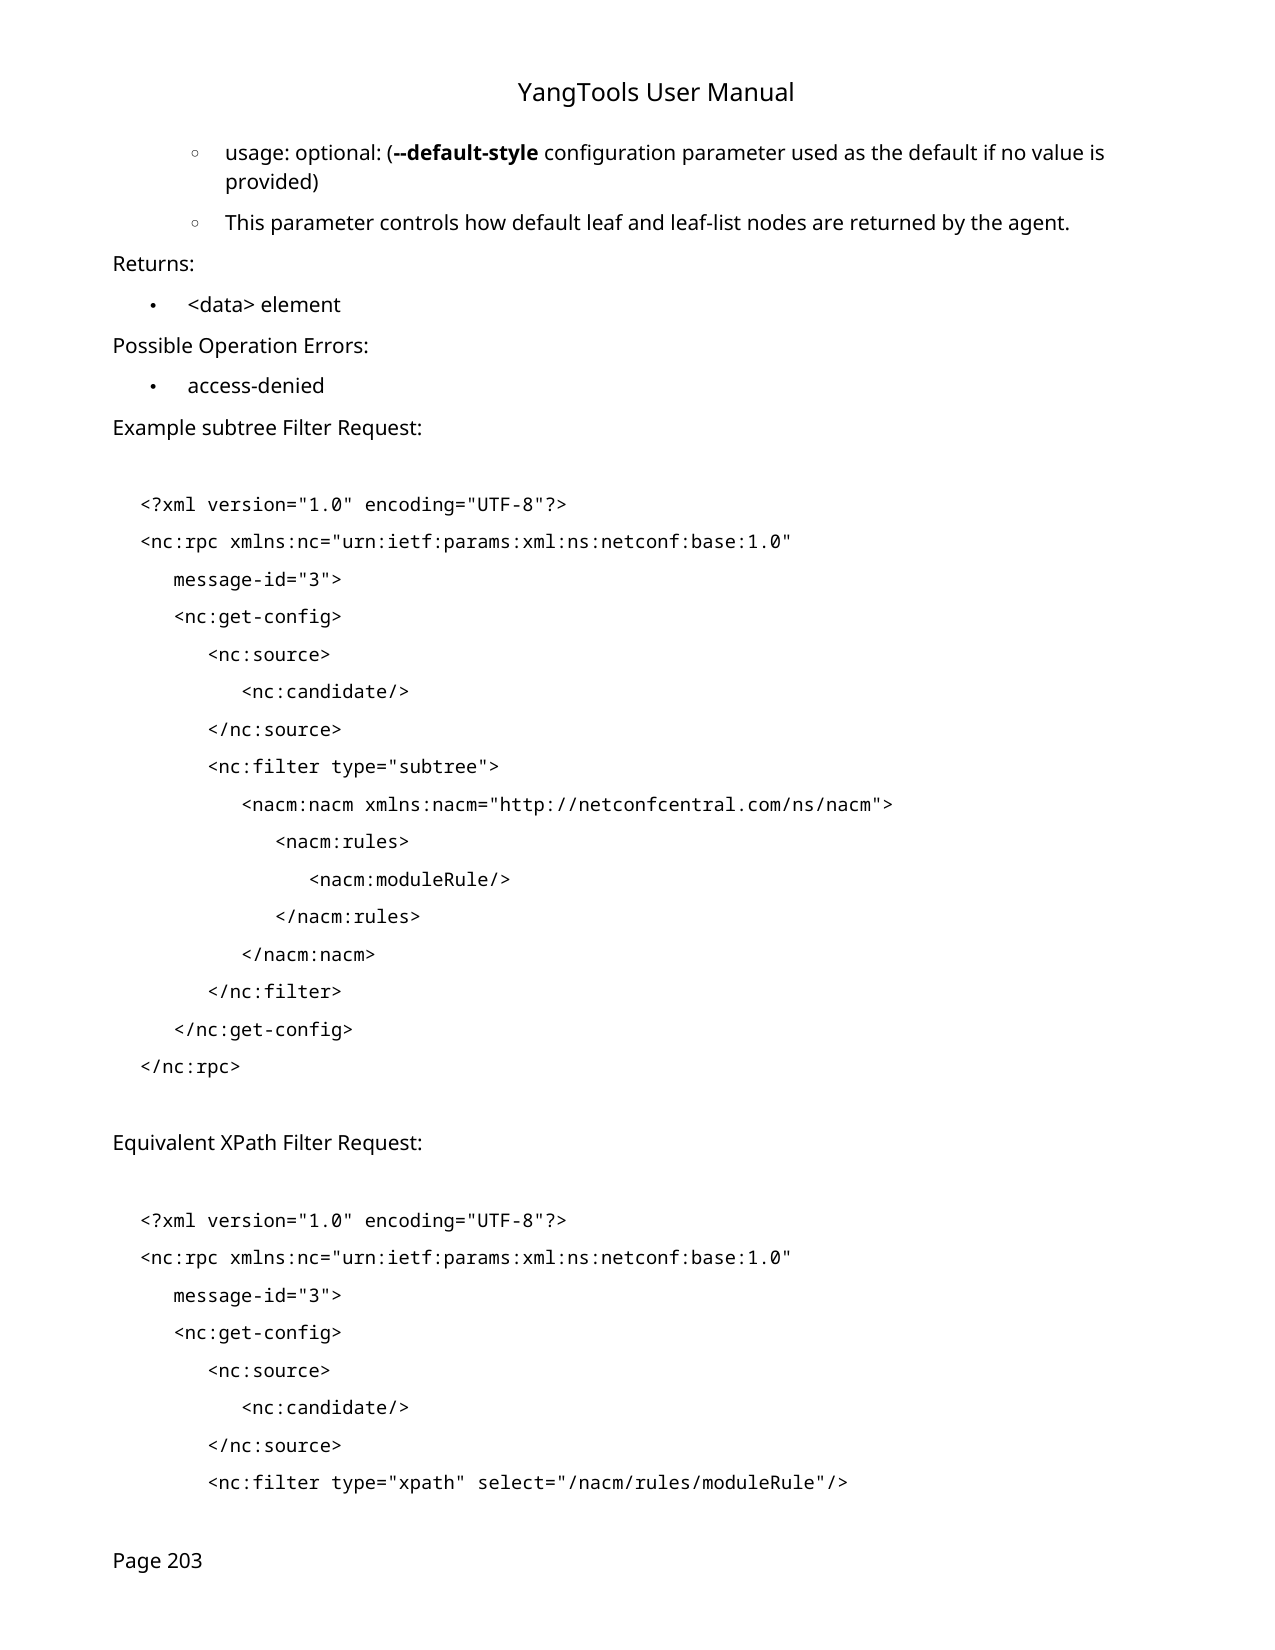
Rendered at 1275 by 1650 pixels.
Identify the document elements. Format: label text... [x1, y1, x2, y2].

text <nacm:moduleRule/> [139, 866, 1200, 892]
text </nc:rpc> [139, 1053, 1200, 1079]
text </nc:source> [139, 1432, 1200, 1457]
list <data> element [150, 290, 1200, 318]
text <nc:get-config> [139, 1319, 1200, 1345]
text <nc:candidate/> [139, 678, 1200, 704]
list This parameter controls how default leaf and leaf-list nodes are returned by the agent. [187, 208, 1200, 236]
text </nc:get-config> [139, 1016, 1200, 1042]
text Returns: [112, 249, 1200, 277]
text <?xml version="1.0" encoding="UTF-8"?> [139, 1207, 1200, 1232]
text Possible Operation Errors: [112, 331, 1200, 359]
text Example subtree Filter Request: [112, 413, 1200, 441]
text <nc:filter type="xpath" select="/nacm/rules/moduleRule"/> [139, 1469, 1200, 1495]
text </nacm:rules> [139, 903, 1200, 929]
text <nc:candidate/> [139, 1394, 1200, 1420]
text <nacm:rules> [139, 828, 1200, 854]
text <nc:get-config> [139, 603, 1200, 629]
list access-denied [150, 372, 1200, 400]
text message-id="3"> [139, 566, 1200, 592]
text <nc:rpc xmlns:nc="urn:ietf:params:xml:ns:netconf:base:1.0" [139, 1244, 1200, 1270]
text <?xml version="1.0" encoding="UTF-8"?> [139, 491, 1200, 517]
text </nc:filter> [139, 978, 1200, 1004]
text message-id="3"> [139, 1282, 1200, 1307]
text <nacm:nacm xmlns:nacm="http://netconfcentral.com/ns/nacm"> [139, 791, 1200, 817]
text <nc:filter type="subtree"> [139, 753, 1200, 779]
list usage: optional: (--default-style configuration parameter used as the default if no value is provided) [187, 138, 1200, 195]
text <nc:source> [139, 641, 1200, 667]
text </nc:source> [139, 716, 1200, 742]
text <nc:source> [139, 1357, 1200, 1382]
text </nacm:nacm> [139, 941, 1200, 967]
text Equivalent XPath Filter Request: [112, 1128, 1200, 1157]
text <nc:rpc xmlns:nc="urn:ietf:params:xml:ns:netconf:base:1.0" [139, 528, 1200, 554]
